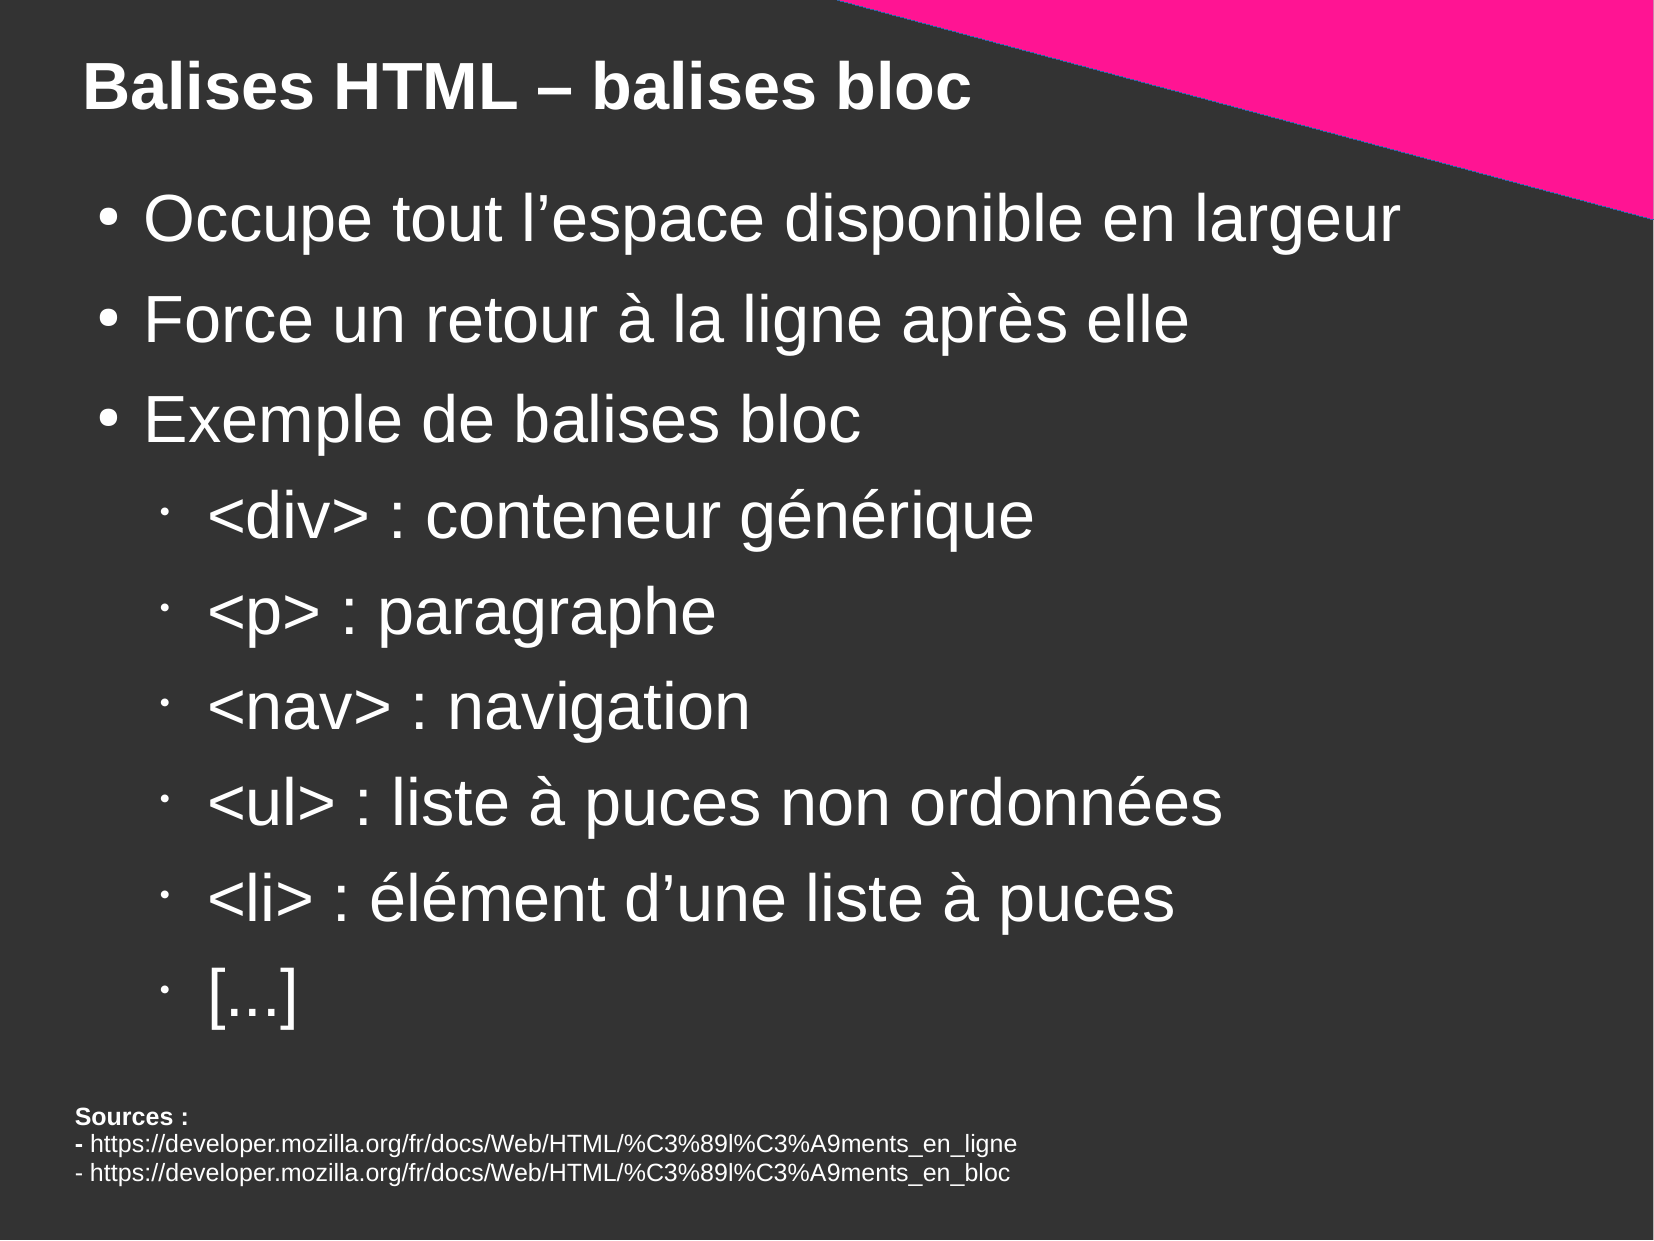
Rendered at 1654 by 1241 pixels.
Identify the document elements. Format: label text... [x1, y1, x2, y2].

text_box [837, 0, 1654, 220]
list Occupe tout l’espace disponible en largeur Force un retour à la ligne après elle Exemple de balises bloc <div> : conteneur générique <p> : paragraphe <nav> : navigation <ul> : liste à puces non ordonnées <li> : élément d’une liste à puces [...] [80, 180, 1620, 1035]
text_box Sources : - https://developer.mozilla.org/fr/docs/Web/HTML/%C3%89l%C3%A9ments_en_ligne - https://developer.mozilla.org/fr/docs/Web/HTML/%C3%89l%C3%A9ments_en_bloc [59, 1094, 1546, 1227]
title Balises HTML – balises bloc [82, 49, 1435, 162]
